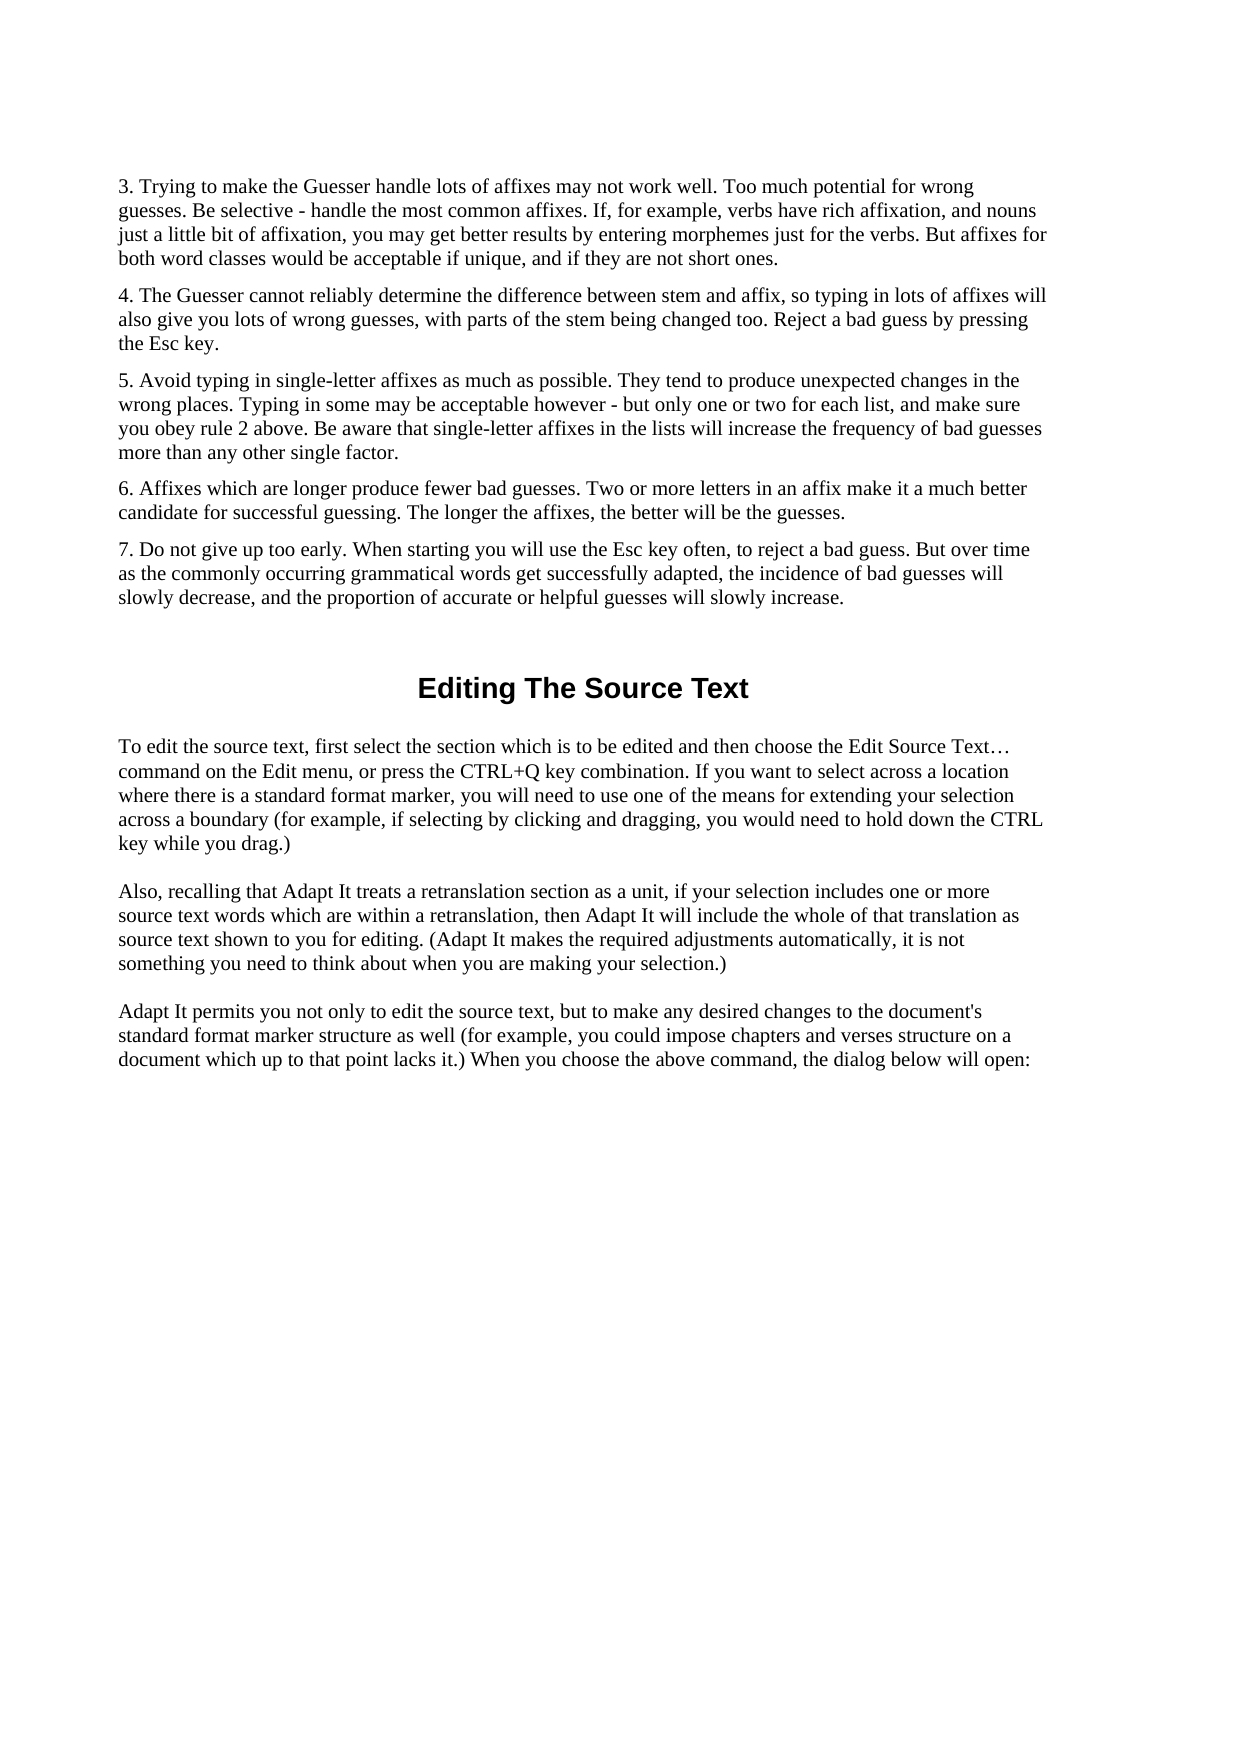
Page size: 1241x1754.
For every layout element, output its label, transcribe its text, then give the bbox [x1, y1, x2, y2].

text 4. The Guesser cannot reliably determine the difference between stem and affix, so typing in lots of affixes will also give you lots of wrong guesses, with parts of the stem being changed too. Reject a bad guess by pressing the Esc key. [118, 283, 1048, 355]
text 5. Avoid typing in single-letter affixes as much as possible. They tend to produce unexpected changes in the wrong places. Typing in some may be acceptable however - but only one or two for each list, and make sure you obey rule 2 above. Be aware that single-letter affixes in the lists will increase the frequency of bad guesses more than any other single factor. [118, 367, 1048, 464]
text 3. Trying to make the Guesser handle lots of affixes may not work well. Too much potential for wrong guesses. Be selective - handle the most common affixes. If, for example, verbs have rich affixation, and nouns just a little bit of affixation, you may get better results by entering morphemes just for the verbs. But affixes for both word classes would be acceptable if unique, and if they are not short ones. [118, 174, 1048, 270]
subtitle Editing The Source Text [118, 671, 1048, 704]
text 6. Affixes which are longer produce fewer bad guesses. Two or more letters in an affix make it a much better candidate for successful guessing. The longer the affixes, the better will be the guesses. [118, 476, 1048, 524]
text Also, recalling that Adapt It treats a retranslation section as a unit, if your selection includes one or more source text words which are within a retranslation, then Adapt It will include the whole of that translation as source text shown to you for editing. (Adapt It makes the required adjustments automatically, it is not something you need to think about when you are making your selection.) [118, 879, 1048, 975]
text Adapt It permits you not only to edit the source text, but to make any desired changes to the document's standard format marker structure as well (for example, you could impose chapters and verses structure on a document which up to that point lacks it.) When you choose the above command, the dialog below will open: [118, 999, 1048, 1071]
text To edit the source text, first select the section which is to be edited and then choose the Edit Source Text… command on the Edit menu, or press the CTRL+Q key combination. If you want to select across a location where there is a standard format marker, you will need to use one of the means for extending your selection across a boundary (for example, if selecting by clicking and dragging, you would need to hold down the CTRL key while you drag.) [118, 734, 1048, 855]
text 7. Do not give up too early. When starting you will use the Esc key often, to reject a bad guess. But over time as the commonly occurring grammatical words get successfully adapted, the incidence of bad guesses will slowly decrease, and the proportion of accurate or helpful guesses will slowly increase. [118, 537, 1048, 609]
